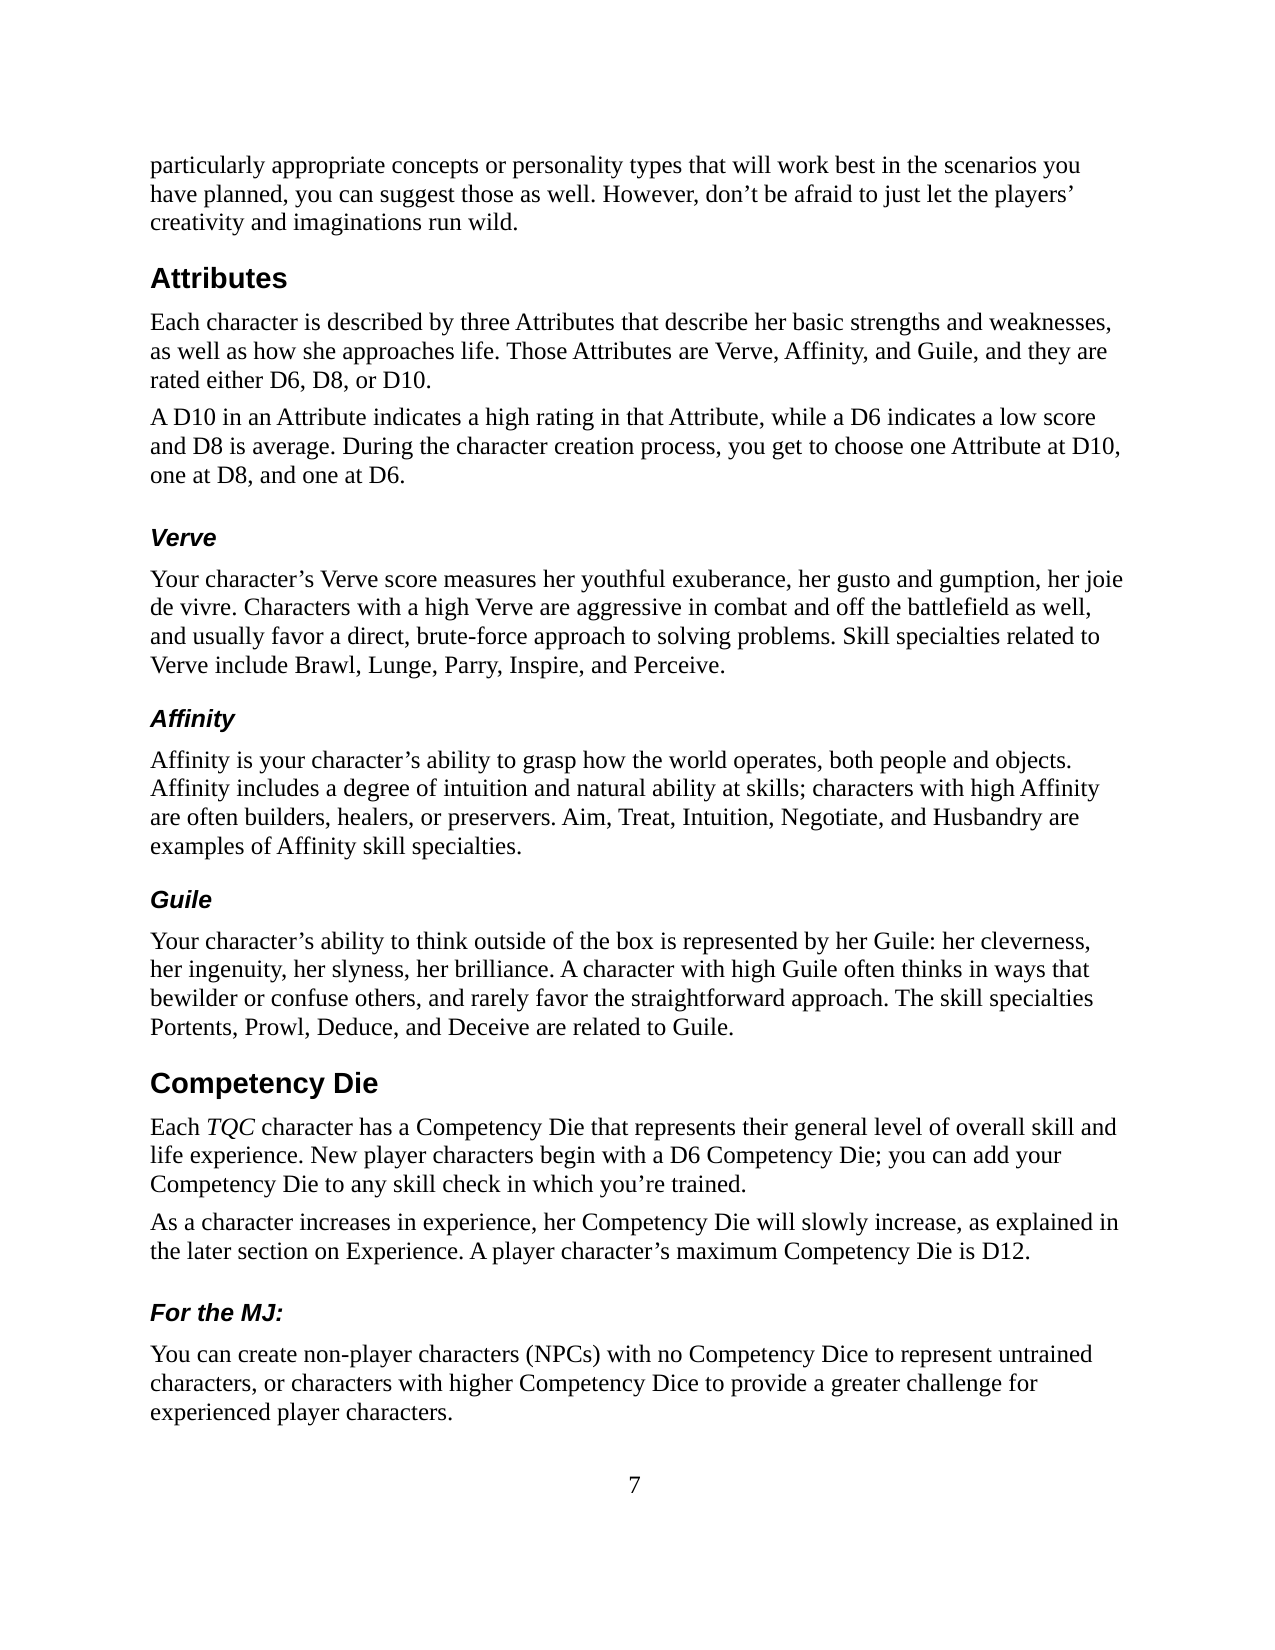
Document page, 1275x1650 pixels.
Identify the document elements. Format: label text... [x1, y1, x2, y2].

text Each TQC character has a Competency Die that represents their general level of overall skill and life experience. New player characters begin with a D6 Competency Die; you can add your Competency Die to any skill check in which you’re trained. [150, 1112, 1125, 1198]
text particularly appropriate concepts or personality types that will work best in the scenarios you have planned, you can suggest those as well. However, don’t be afraid to just let the players’ creativity and imaginations run wild. [150, 150, 1125, 236]
subtitle Guile [150, 885, 1125, 913]
subtitle Attributes [150, 261, 1125, 295]
text Your character’s ability to think outside of the box is represented by her Guile: her cleverness, her ingenuity, her slyness, her brilliance. A character with high Guile often thinks in ways that bewilder or confuse others, and rarely favor the straightforward approach. The skill specialties Portents, Prowl, Deduce, and Deceive are related to Guile. [150, 926, 1125, 1041]
text You can create non-player characters (NPCs) with no Competency Dice to represent untrained characters, or characters with higher Competency Dice to provide a greater challenge for experienced player characters. [150, 1339, 1125, 1426]
text Affinity is your character’s ability to grasp how the world operates, both people and objects. Affinity includes a degree of intuition and natural ability at skills; characters with high Affinity are often builders, healers, or preservers. Aim, Treat, Intuition, Negotiate, and Husbandry are examples of Affinity skill specialties. [150, 745, 1125, 860]
subtitle Affinity [150, 704, 1125, 732]
subtitle Verve [150, 523, 1125, 551]
text As a character increases in experience, her Competency Die will slowly increase, as explained in the later section on Experience. A player character’s maximum Competency Die is D12. [150, 1207, 1125, 1264]
subtitle For the MJ: [150, 1298, 1125, 1327]
text A D10 in an Attribute indicates a high rating in that Attribute, while a D6 indicates a low score and D8 is average. During the character creation process, you get to choose one Attribute at D10, one at D8, and one at D6. [150, 402, 1125, 489]
text Your character’s Verve score measures her youthful exuberance, her gusto and gumption, her joie de vivre. Characters with a high Verve are aggressive in combat and off the battlefield as well, and usually favor a direct, brute-force approach to solving problems. Skill specialties related to Verve include Brawl, Lunge, Parry, Inspire, and Perceive. [150, 564, 1125, 679]
text Each character is described by three Attributes that describe her basic strengths and weaknesses, as well as how she approaches life. Those Attributes are Verve, Affinity, and Guile, and they are rated either D6, D8, or D10. [150, 307, 1125, 393]
subtitle Competency Die [150, 1066, 1125, 1099]
